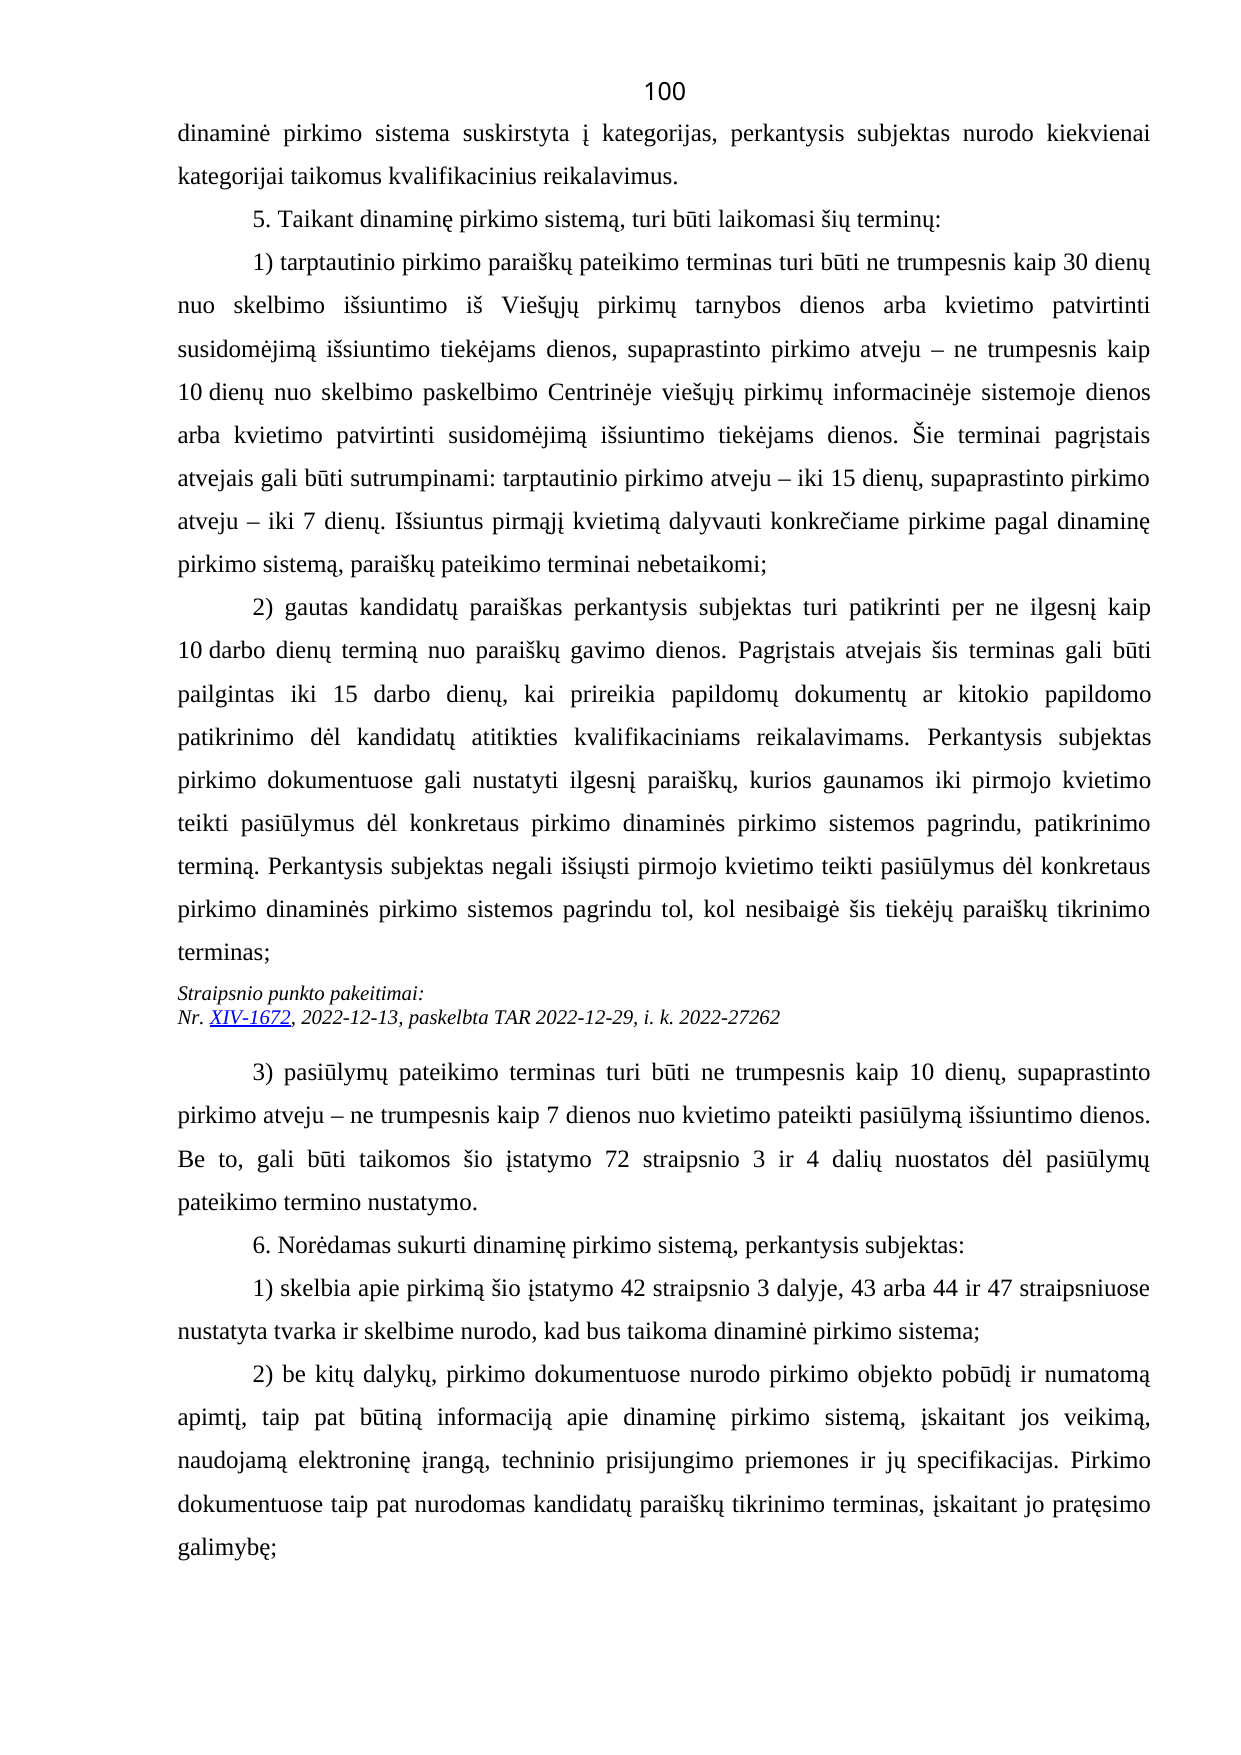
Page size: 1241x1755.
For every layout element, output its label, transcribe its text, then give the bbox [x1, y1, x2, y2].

text 1) skelbia apie pirkimą šio įstatymo 42 straipsnio 3 dalyje, 43 arba 44 ir 47 straipsniuose nustatyta tvarka ir skelbime nurodo, kad bus taikoma dinaminė pirkimo sistema; [177, 1273, 1152, 1345]
text 6. Norėdamas sukurti dinaminę pirkimo sistemą, perkantysis subjektas: [177, 1230, 1152, 1259]
text 2) be kitų dalykų, pirkimo dokumentuose nurodo pirkimo objekto pobūdį ir numatomą apimtį, taip pat būtiną informaciją apie dinaminę pirkimo sistemą, įskaitant jos veikimą, naudojamą elektroninę įrangą, techninio prisijungimo priemones ir jų specifikacijas. Pirkimo dokumentuose taip pat nurodomas kandidatų paraiškų tikrinimo terminas, įskaitant jo pratęsimo galimybę; [177, 1359, 1152, 1561]
text 1) tarptautinio pirkimo paraiškų pateikimo terminas turi būti ne trumpesnis kaip 30 dienų nuo skelbimo išsiuntimo iš Viešųjų pirkimų tarnybos dienos arba kvietimo patvirtinti susidomėjimą išsiuntimo tiekėjams dienos, supaprastinto pirkimo atveju – ne trumpesnis kaip 10 dienų nuo skelbimo paskelbimo Centrinėje viešųjų pirkimų informacinėje sistemoje dienos arba kvietimo patvirtinti susidomėjimą išsiuntimo tiekėjams dienos. Šie terminai pagrįstais atvejais gali būti sutrumpinami: tarptautinio pirkimo atveju – iki 15 dienų, supaprastinto pirkimo atveju – iki 7 dienų. Išsiuntus pirmąjį kvietimą dalyvauti konkrečiame pirkime pagal dinaminę pirkimo sistemą, paraiškų pateikimo terminai nebetaikomi; [177, 247, 1152, 578]
text 5. Taikant dinaminę pirkimo sistemą, turi būti laikomasi šių terminų: [177, 204, 1152, 233]
text 2) gautas kandidatų paraiškas perkantysis subjektas turi patikrinti per ne ilgesnį kaip 10 darbo dienų terminą nuo paraiškų gavimo dienos. Pagrįstais atvejais šis terminas gali būti pailgintas iki 15 darbo dienų, kai prireikia papildomų dokumentų ar kitokio papildomo patikrinimo dėl kandidatų atitikties kvalifikaciniams reikalavimams. Perkantysis subjektas pirkimo dokumentuose gali nustatyti ilgesnį paraiškų, kurios gaunamos iki pirmojo kvietimo teikti pasiūlymus dėl konkretaus pirkimo dinaminės pirkimo sistemos pagrindu, patikrinimo terminą. Perkantysis subjektas negali išsiųsti pirmojo kvietimo teikti pasiūlymus dėl konkretaus pirkimo dinaminės pirkimo sistemos pagrindu tol, kol nesibaigė šis tiekėjų paraiškų tikrinimo terminas; [177, 592, 1152, 966]
text 3) pasiūlymų pateikimo terminas turi būti ne trumpesnis kaip 10 dienų, supaprastinto pirkimo atveju – ne trumpesnis kaip 7 dienos nuo kvietimo pateikti pasiūlymą išsiuntimo dienos. Be to, gali būti taikomos šio įstatymo 72 straipsnio 3 ir 4 dalių nuostatos dėl pasiūlymų pateikimo termino nustatymo. [177, 1057, 1152, 1216]
text dinaminė pirkimo sistema suskirstyta į kategorijas, perkantysis subjektas nurodo kiekvienai kategorijai taikomus kvalifikacinius reikalavimus. [177, 118, 1152, 190]
text Nr. XIV-1672, 2022-12-13, paskelbta TAR 2022-12-29, i. k. 2022-27262 [177, 1005, 1152, 1029]
text Straipsnio punkto pakeitimai: [177, 981, 1152, 1005]
